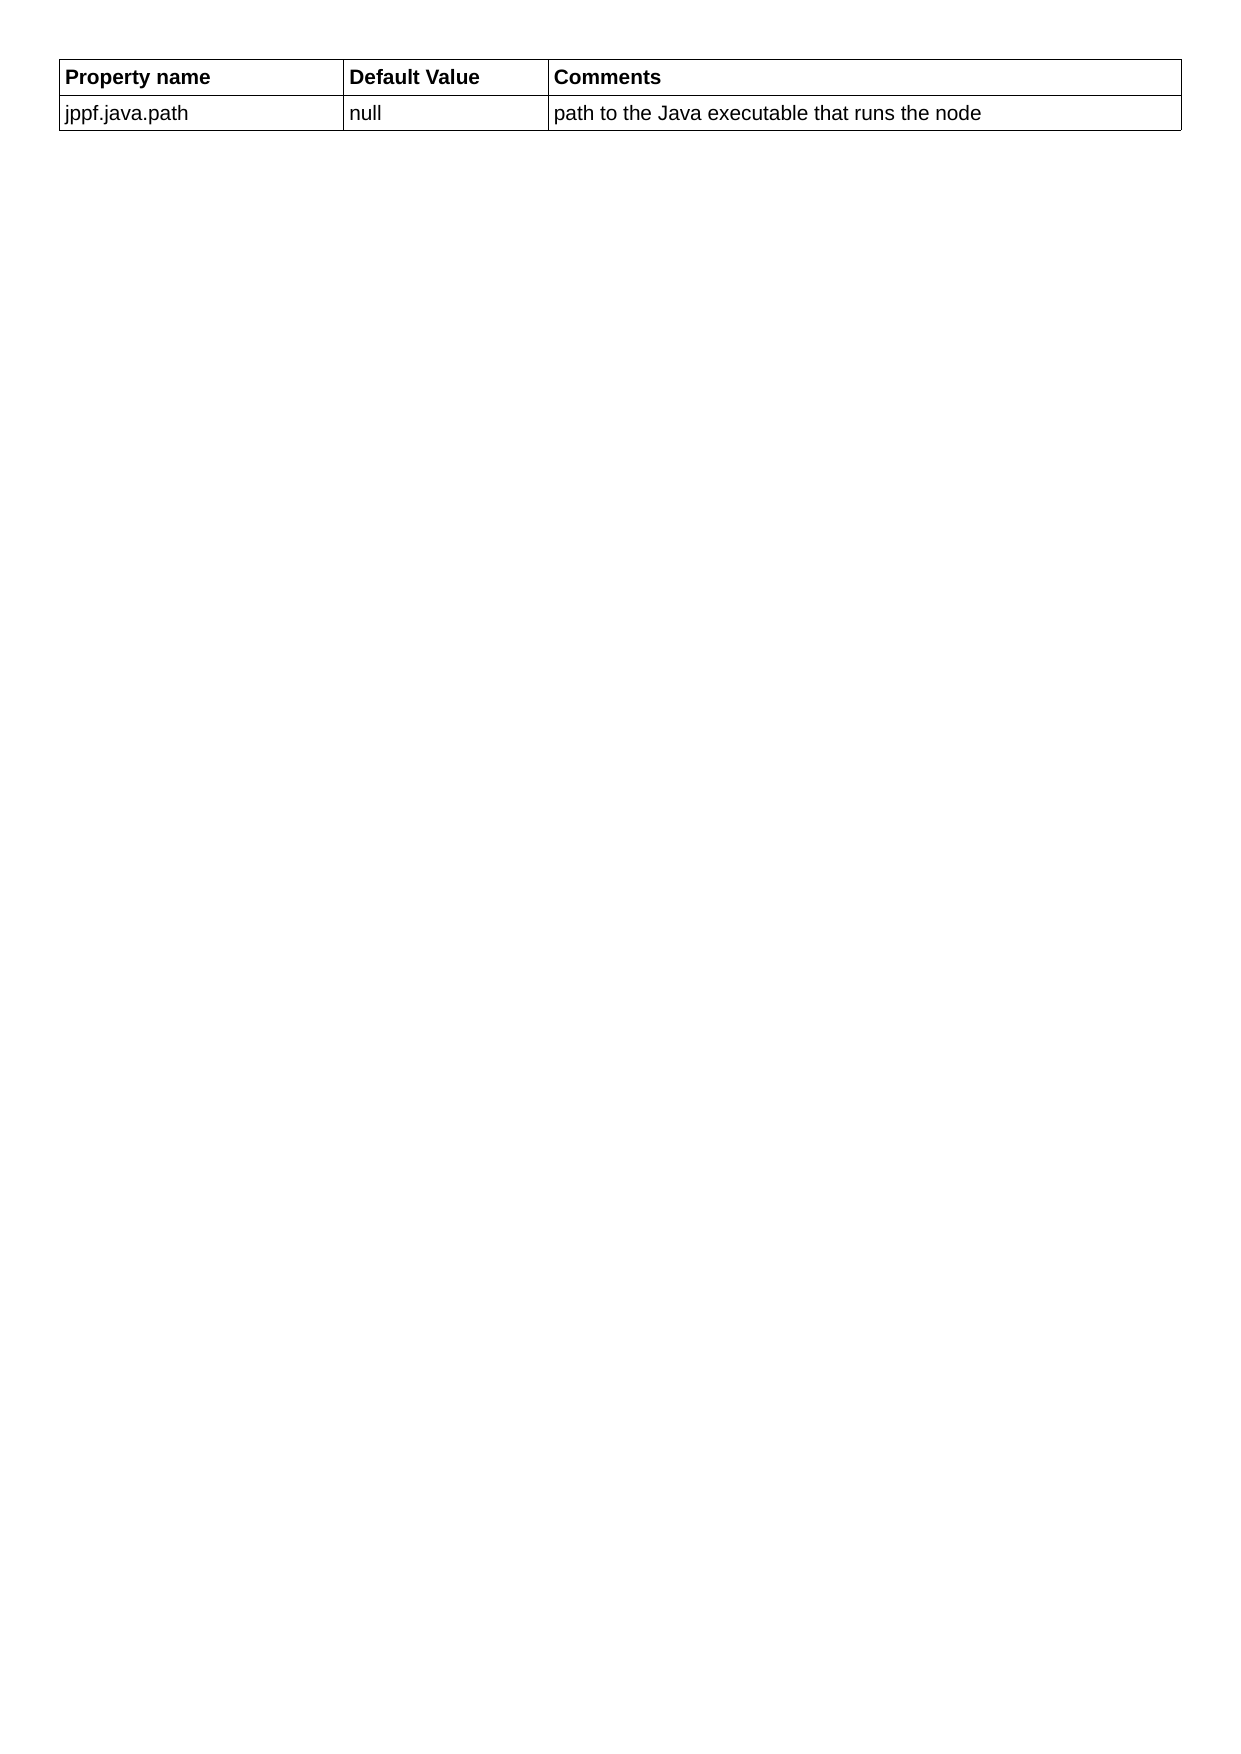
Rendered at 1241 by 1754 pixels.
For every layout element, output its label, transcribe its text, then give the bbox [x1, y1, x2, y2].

table_cell jppf.java.path [60, 96, 343, 130]
table_cell path to the Java executable that runs the node [549, 96, 1181, 130]
table_cell null [344, 96, 548, 130]
table_header Comments [549, 60, 1181, 94]
table_header Property name [60, 60, 343, 94]
table_header Default Value [344, 60, 548, 94]
